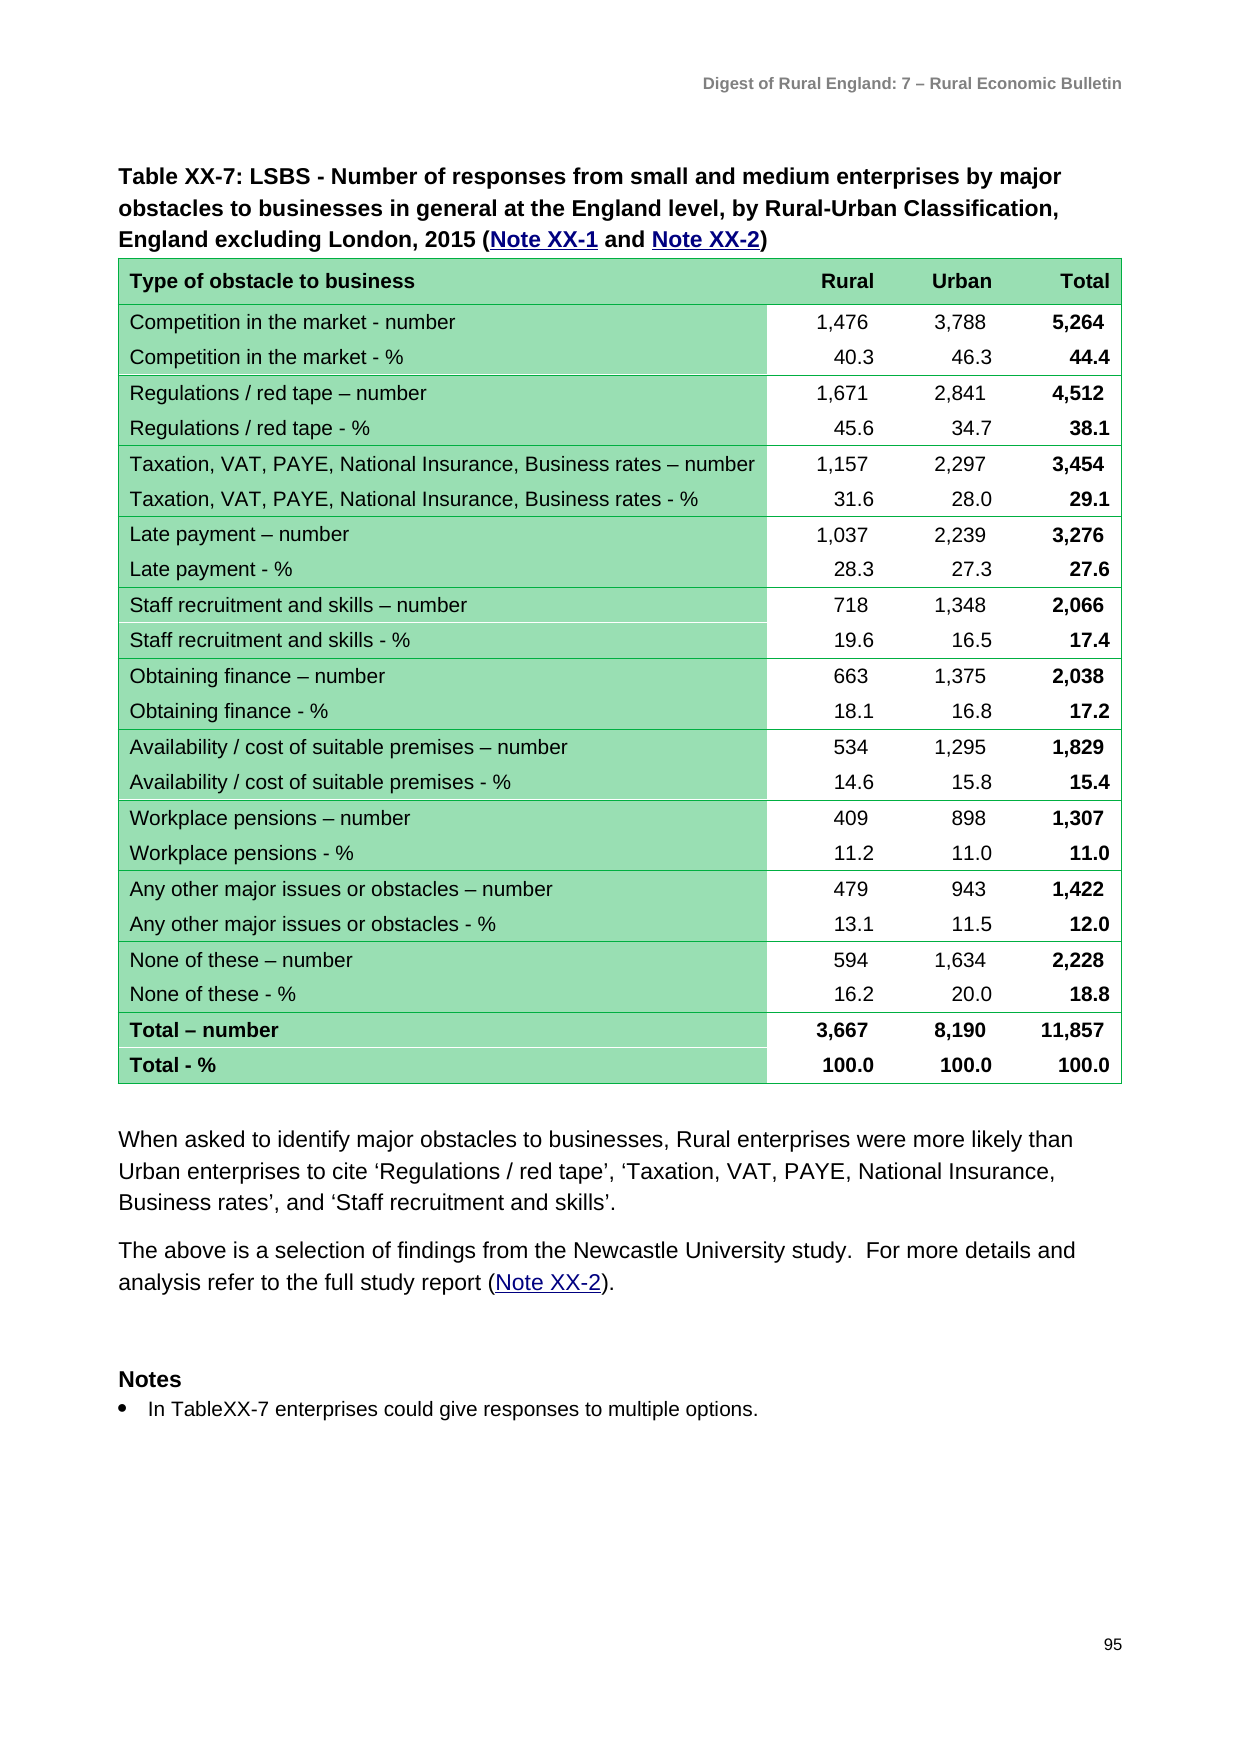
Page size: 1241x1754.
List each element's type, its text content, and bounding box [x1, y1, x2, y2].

table_cell 3,454 [1003, 446, 1121, 481]
table_header Total [1003, 259, 1121, 304]
table_cell 16.2 [767, 977, 885, 1012]
table_cell 2,239 [885, 517, 1003, 552]
table_cell 1,348 [885, 588, 1003, 622]
table_cell 943 [885, 871, 1003, 906]
table_cell 15.4 [1003, 764, 1121, 799]
table_cell Total - % [119, 1048, 767, 1083]
table_cell 46.3 [885, 339, 1003, 374]
table_cell 40.3 [767, 339, 885, 374]
table_cell 27.6 [1003, 552, 1121, 587]
table_cell 1,375 [885, 659, 1003, 693]
table_cell 11.0 [885, 835, 1003, 870]
table_cell 1,829 [1003, 730, 1121, 764]
table_cell 718 [767, 588, 885, 622]
table_cell 11.0 [1003, 835, 1121, 870]
table_cell 1,295 [885, 730, 1003, 764]
table_header Type of obstacle to business [119, 259, 767, 304]
table_cell 17.4 [1003, 623, 1121, 658]
table_cell Availability / cost of suitable premises - % [119, 764, 767, 799]
table_cell Competition in the market - % [119, 339, 767, 374]
table_cell 898 [885, 801, 1003, 835]
table_cell None of these - % [119, 977, 767, 1012]
text Notes [118, 1366, 1122, 1392]
table_cell Obtaining finance – number [119, 659, 767, 693]
table_cell 14.6 [767, 764, 885, 799]
table_cell 18.8 [1003, 977, 1121, 1012]
table_cell 2,841 [885, 376, 1003, 410]
table_cell 2,038 [1003, 659, 1121, 693]
table_cell Total – number [119, 1013, 767, 1047]
table_cell 19.6 [767, 623, 885, 658]
table_cell 20.0 [885, 977, 1003, 1012]
table_cell Late payment - % [119, 552, 767, 587]
table_cell 5,264 [1003, 305, 1121, 339]
table_cell 38.1 [1003, 410, 1121, 445]
table_cell 8,190 [885, 1013, 1003, 1047]
table_cell 27.3 [885, 552, 1003, 587]
table_cell 1,476 [767, 305, 885, 339]
table_cell 1,422 [1003, 871, 1121, 906]
table_cell 1,634 [885, 942, 1003, 977]
table_cell 663 [767, 659, 885, 693]
table_cell 44.4 [1003, 339, 1121, 374]
table_cell 3,788 [885, 305, 1003, 339]
table_cell 18.1 [767, 693, 885, 729]
text The above is a selection of findings from the Newcastle University study. For more details and analysis refer to the full study report (Note XX-2). [118, 1237, 1122, 1295]
table_cell 594 [767, 942, 885, 977]
table_cell Regulations / red tape – number [119, 376, 767, 410]
table_cell 16.8 [885, 693, 1003, 729]
table_cell 13.1 [767, 906, 885, 941]
list In Table XX-7 enterprises could give responses to multiple options. [118, 1397, 1122, 1422]
table_cell 3,276 [1003, 517, 1121, 552]
table_cell Any other major issues or obstacles - % [119, 906, 767, 941]
table_cell 11.5 [885, 906, 1003, 941]
table_cell 3,667 [767, 1013, 885, 1047]
table_cell Staff recruitment and skills – number [119, 588, 767, 622]
table_cell Competition in the market - number [119, 305, 767, 339]
table_cell 2,228 [1003, 942, 1121, 977]
table_cell 100.0 [885, 1048, 1003, 1083]
table_cell Regulations / red tape - % [119, 410, 767, 445]
table_cell Workplace pensions - % [119, 835, 767, 870]
table_cell 28.3 [767, 552, 885, 587]
table_cell 12.0 [1003, 906, 1121, 941]
table_cell 409 [767, 801, 885, 835]
text Table XX-7: LSBS - Number of responses from small and medium enterprises by major obstacles to businesses in general at the England level, by Rural-Urban Classification, England excluding London, 2015 (Note XX-1 and Note XX-2) [118, 163, 1122, 252]
table_cell 15.8 [885, 764, 1003, 799]
table_cell 28.0 [885, 481, 1003, 516]
table_cell 1,037 [767, 517, 885, 552]
table_cell 1,671 [767, 376, 885, 410]
table_cell 1,157 [767, 446, 885, 481]
table_cell Staff recruitment and skills - % [119, 623, 767, 658]
table_cell 45.6 [767, 410, 885, 445]
table_header Urban [885, 259, 1003, 304]
table_cell Obtaining finance - % [119, 693, 767, 729]
table_cell Workplace pensions – number [119, 801, 767, 835]
table_cell 11,857 [1003, 1013, 1121, 1047]
table_cell 29.1 [1003, 481, 1121, 516]
table_cell 31.6 [767, 481, 885, 516]
table_cell 4,512 [1003, 376, 1121, 410]
table_cell 11.2 [767, 835, 885, 870]
table_cell 479 [767, 871, 885, 906]
table_cell Any other major issues or obstacles – number [119, 871, 767, 906]
table_header Rural [767, 259, 885, 304]
table_cell 100.0 [767, 1048, 885, 1083]
table_cell Taxation, VAT, PAYE, National Insurance, Business rates - % [119, 481, 767, 516]
table_cell 16.5 [885, 623, 1003, 658]
table_cell Late payment – number [119, 517, 767, 552]
table_cell 100.0 [1003, 1048, 1121, 1083]
table_cell Availability / cost of suitable premises – number [119, 730, 767, 764]
table_cell 34.7 [885, 410, 1003, 445]
table_cell 2,297 [885, 446, 1003, 481]
table_cell None of these – number [119, 942, 767, 977]
text When asked to identify major obstacles to businesses, Rural enterprises were more likely than Urban enterprises to cite ‘Regulations / red tape’, ‘Taxation, VAT, PAYE, National Insurance, Business rates’, and ‘Staff recruitment and skills’. [118, 1126, 1122, 1216]
table_cell 2,066 [1003, 588, 1121, 622]
table_cell 534 [767, 730, 885, 764]
table_cell 1,307 [1003, 801, 1121, 835]
table_cell 17.2 [1003, 693, 1121, 729]
table_cell Taxation, VAT, PAYE, National Insurance, Business rates – number [119, 446, 767, 481]
